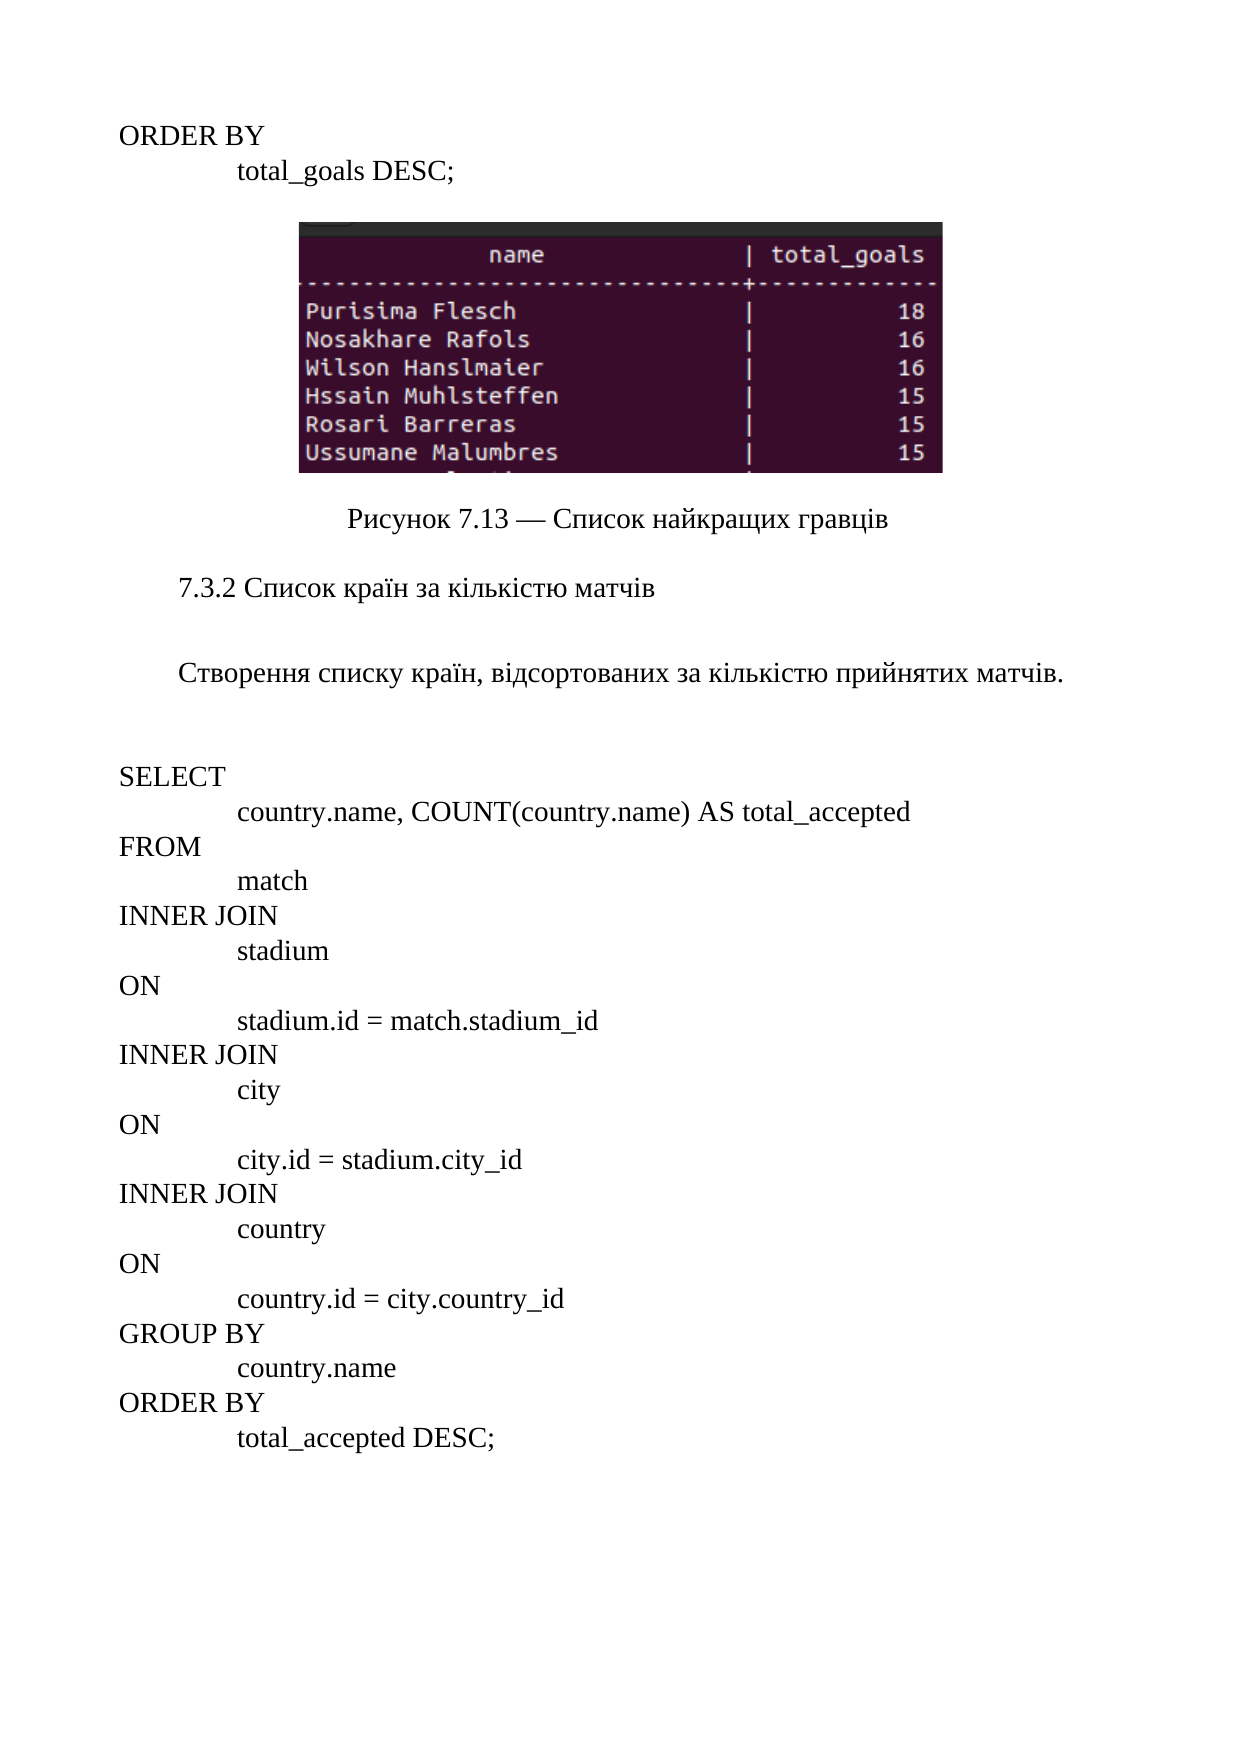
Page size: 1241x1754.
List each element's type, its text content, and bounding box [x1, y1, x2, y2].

text GROUP BY [119, 1316, 1117, 1349]
text stadium [119, 933, 1117, 967]
text total_goals DESC; [119, 153, 1117, 186]
text INNER JOIN [119, 898, 1117, 932]
text country.name [119, 1351, 1117, 1384]
picture [298, 222, 943, 473]
text match [119, 863, 1117, 897]
text city.id = stadium.city_id [119, 1142, 1117, 1175]
text country.id = city.country_id [119, 1281, 1117, 1314]
text Рисунок 7.13 — Список найкращих гравців [119, 501, 1117, 534]
text ORDER BY [119, 118, 1117, 152]
text total_accepted DESC; [119, 1420, 1117, 1454]
text ON [119, 1107, 1117, 1141]
text country.name, COUNT(country.name) AS total_accepted [119, 794, 1117, 827]
text FROM [119, 829, 1117, 862]
text ON [119, 1246, 1117, 1280]
text ORDER BY [119, 1385, 1117, 1419]
text Створення списку країн, відсортованих за кількістю прийнятих матчів. [119, 655, 1117, 688]
text stadium.id = match.stadium_id [119, 1003, 1117, 1036]
text city [119, 1072, 1117, 1106]
text ON [119, 968, 1117, 1001]
subtitle 7.3.2 Список країн за кількістю матчів [119, 570, 1117, 604]
text INNER JOIN [119, 1177, 1117, 1210]
text SELECT [119, 759, 1117, 793]
text INNER JOIN [119, 1037, 1117, 1071]
text country [119, 1211, 1117, 1245]
